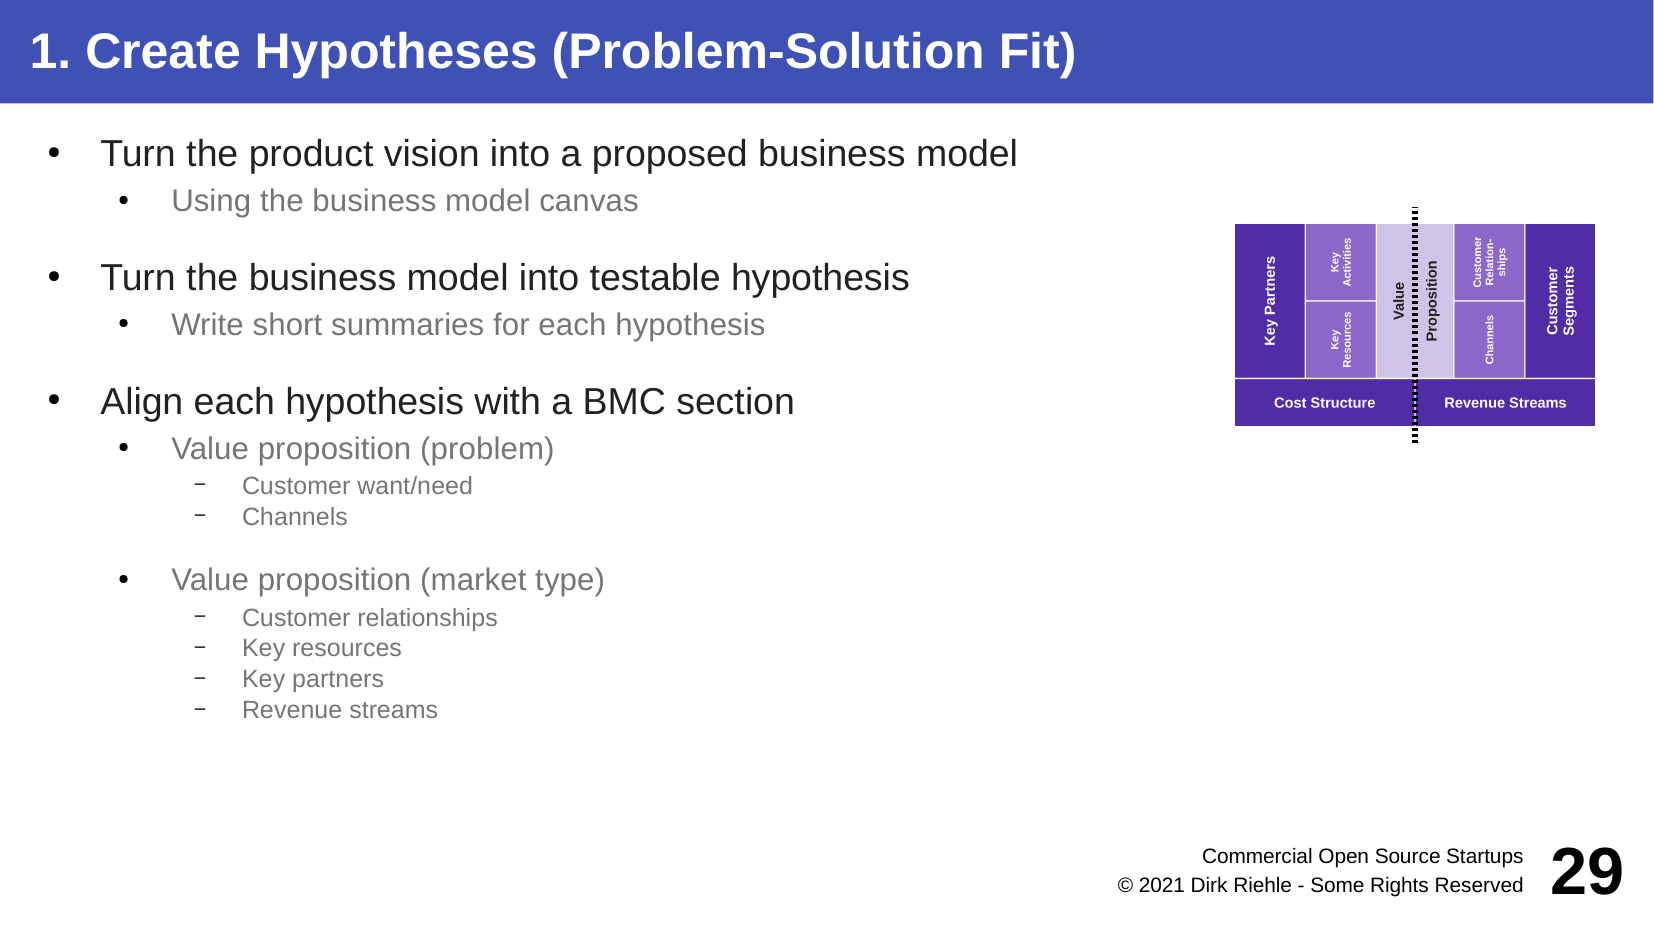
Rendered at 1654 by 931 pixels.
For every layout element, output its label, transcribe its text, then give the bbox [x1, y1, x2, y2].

picture [1235, 224, 1595, 426]
list Turn the product vision into a proposed business model Using the business model canvas Turn the business model into testable hypothesis Write short summaries for each hypothesis Align each hypothesis with a BMC section Value proposition (problem) Customer want/need Channels Value proposition (market type) Customer relationships Key resources Key partners Revenue streams [29, 132, 1625, 813]
title 1. Create Hypotheses (Problem-Solution Fit) [0, 0, 1654, 104]
